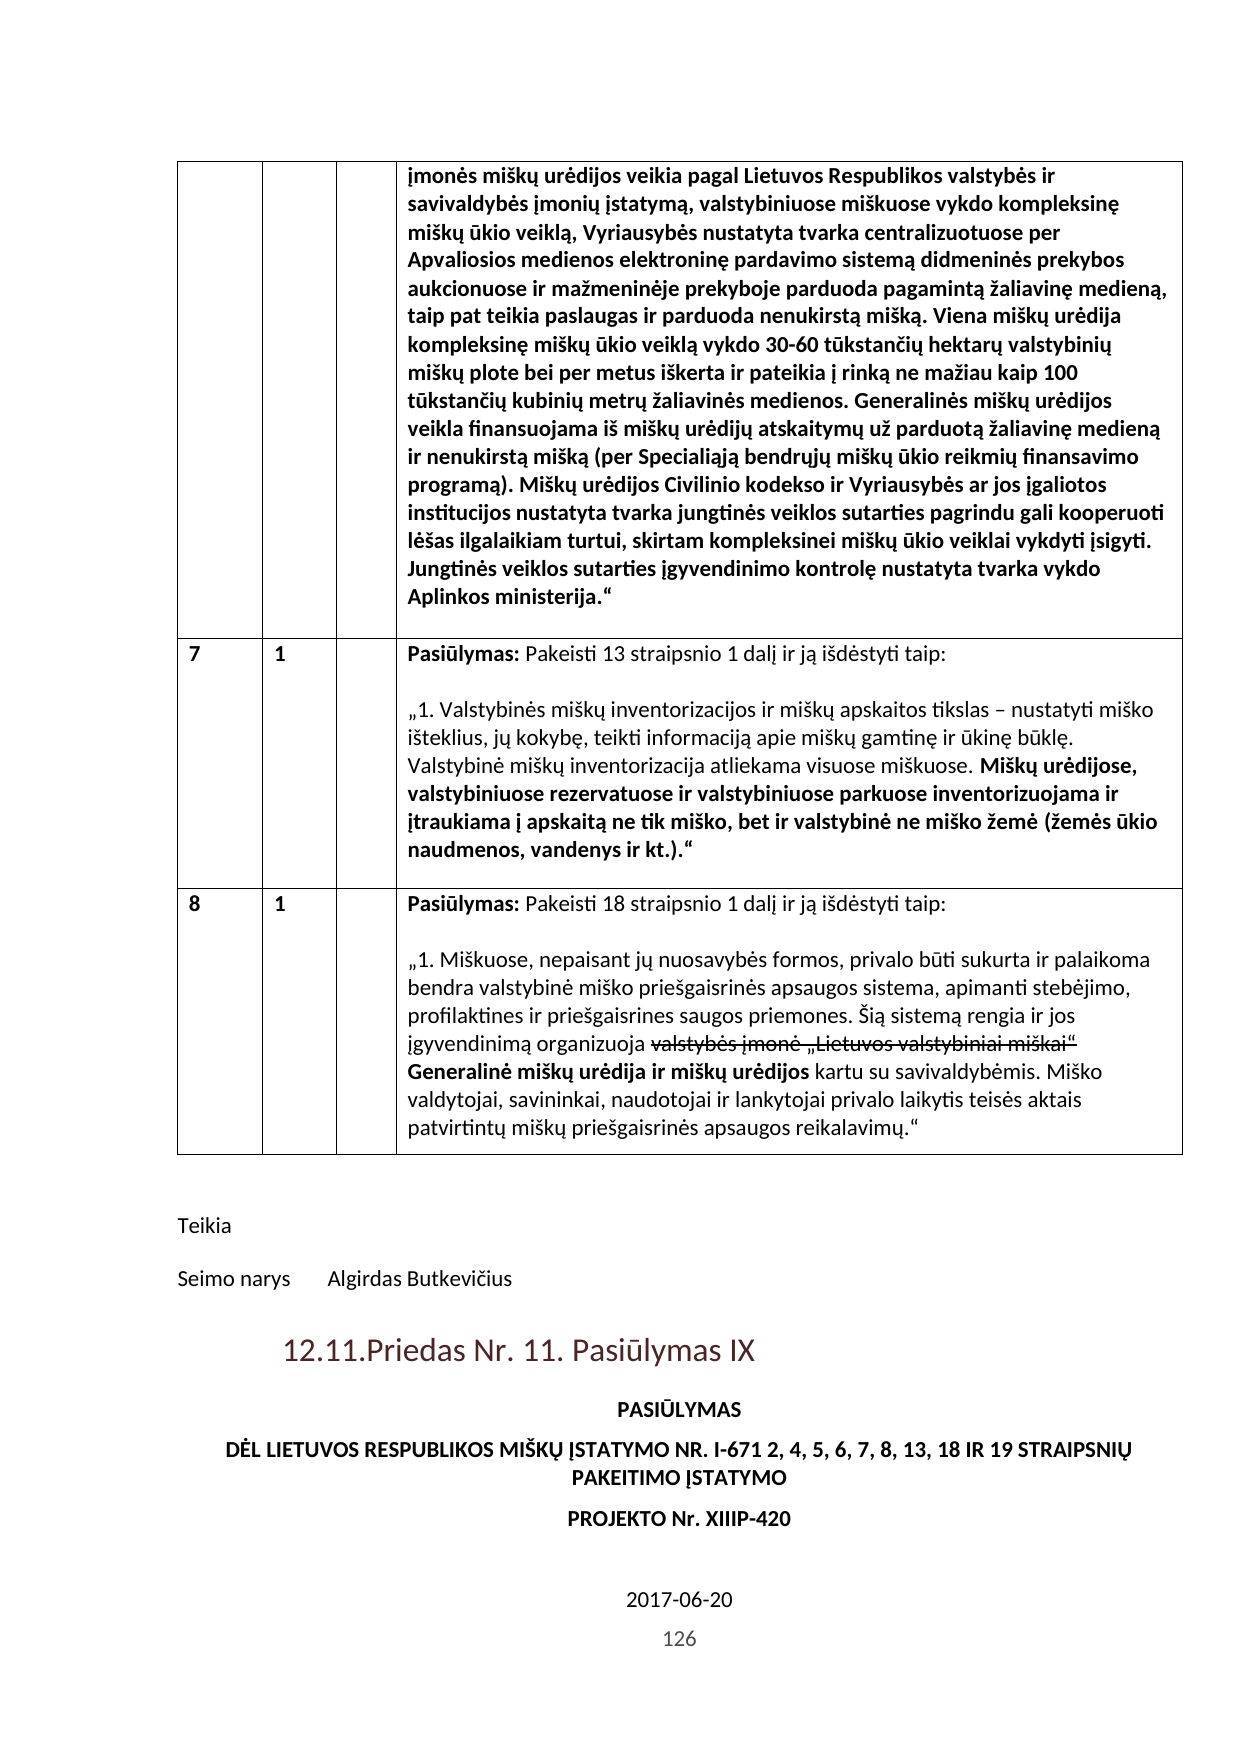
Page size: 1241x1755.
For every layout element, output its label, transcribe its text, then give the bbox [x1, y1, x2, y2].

table_cell 1 [263, 639, 336, 888]
table_cell [178, 162, 262, 638]
table_cell 7 [178, 639, 262, 888]
text 2017-06-20 [177, 1585, 1181, 1613]
table_cell [1183, 161, 1187, 638]
table_cell [1183, 888, 1187, 1154]
table_cell Pasiūlymas: Pakeisti 18 straipsnio 1 dalį ir ją išdėstyti taip: „1. Miškuose, nepaisant jų nuosavybės formos, privalo būti sukurta ir palaikoma bendra valstybinė miško priešgaisrinės apsaugos sistema, apimanti stebėjimo, profilaktines ir priešgaisrines saugos priemones. Šią sistemą rengia ir jos įgyvendinimą organizuoja valstybės įmonė „Lietuvos valstybiniai miškai“ Generalinė miškų urėdija ir miškų urėdijos kartu su savivaldybėmis. Miško valdytojai, savininkai, naudotojai ir lankytojai privalo laikytis teisės aktais patvirtintų miškų priešgaisrinės apsaugos reikalavimų.“ [397, 889, 1182, 1154]
table_cell [263, 162, 336, 638]
text DĖL LIETUVOS RESPUBLIKOS MIŠKŲ ĮSTATYMO NR. I-671 2, 4, 5, 6, 7, 8, 13, 18 IR 19 STRAIPSNIŲ PAKEITIMO ĮSTATYMO [177, 1436, 1181, 1492]
table_cell [337, 639, 396, 888]
text PASIŪLYMAS [177, 1395, 1181, 1423]
text Seimo narys Algirdas Butkevičius [177, 1264, 1181, 1292]
table_cell [337, 162, 396, 638]
subtitle Priedas Nr. 11. Pasiūlymas IX [282, 1329, 1181, 1370]
text Teikia [177, 1211, 1181, 1239]
text PROJEKTO Nr. XIIIP-420 [177, 1504, 1181, 1532]
table_cell Pasiūlymas: Pakeisti 13 straipsnio 1 dalį ir ją išdėstyti taip: „1. Valstybinės miškų inventorizacijos ir miškų apskaitos tikslas – nustatyti miško išteklius, jų kokybę, teikti informaciją apie miškų gamtinę ir ūkinę būklę. Valstybinė miškų inventorizacija atliekama visuose miškuose. Miškų urėdijose, valstybiniuose rezervatuose ir valstybiniuose parkuose inventorizuojama ir įtraukiama į apskaitą ne tik miško, bet ir valstybinė ne miško žemė (žemės ūkio naudmenos, vandenys ir kt.).“ [397, 639, 1182, 888]
table_cell [1183, 638, 1187, 888]
table_cell 1 [263, 889, 336, 1154]
table_cell 8 [178, 889, 262, 1154]
table_cell įmonės miškų urėdijos veikia pagal Lietuvos Respublikos valstybės ir savivaldybės įmonių įstatymą, valstybiniuose miškuose vykdo kompleksinę miškų ūkio veiklą, Vyriausybės nustatyta tvarka centralizuotuose per Apvaliosios medienos elektroninę pardavimo sistemą didmeninės prekybos aukcionuose ir mažmeninėje prekyboje parduoda pagamintą žaliavinę medieną, taip pat teikia paslaugas ir parduoda nenukirstą mišką. Viena miškų urėdija kompleksinę miškų ūkio veiklą vykdo 30-60 tūkstančių hektarų valstybinių miškų plote bei per metus iškerta ir pateikia į rinką ne mažiau kaip 100 tūkstančių kubinių metrų žaliavinės medienos. Generalinės miškų urėdijos veikla finansuojama iš miškų urėdijų atskaitymų už parduotą žaliavinę medieną ir nenukirstą mišką (per Specialiąją bendrųjų miškų ūkio reikmių finansavimo programą). Miškų urėdijos Civilinio kodekso ir Vyriausybės ar jos įgaliotos institucijos nustatyta tvarka jungtinės veiklos sutarties pagrindu gali kooperuoti lėšas ilgalaikiam turtui, skirtam kompleksinei miškų ūkio veiklai vykdyti įsigyti. Jungtinės veiklos sutarties įgyvendinimo kontrolę nustatyta tvarka vykdo Aplinkos ministerija.“ [397, 162, 1182, 638]
table_cell [337, 889, 396, 1154]
